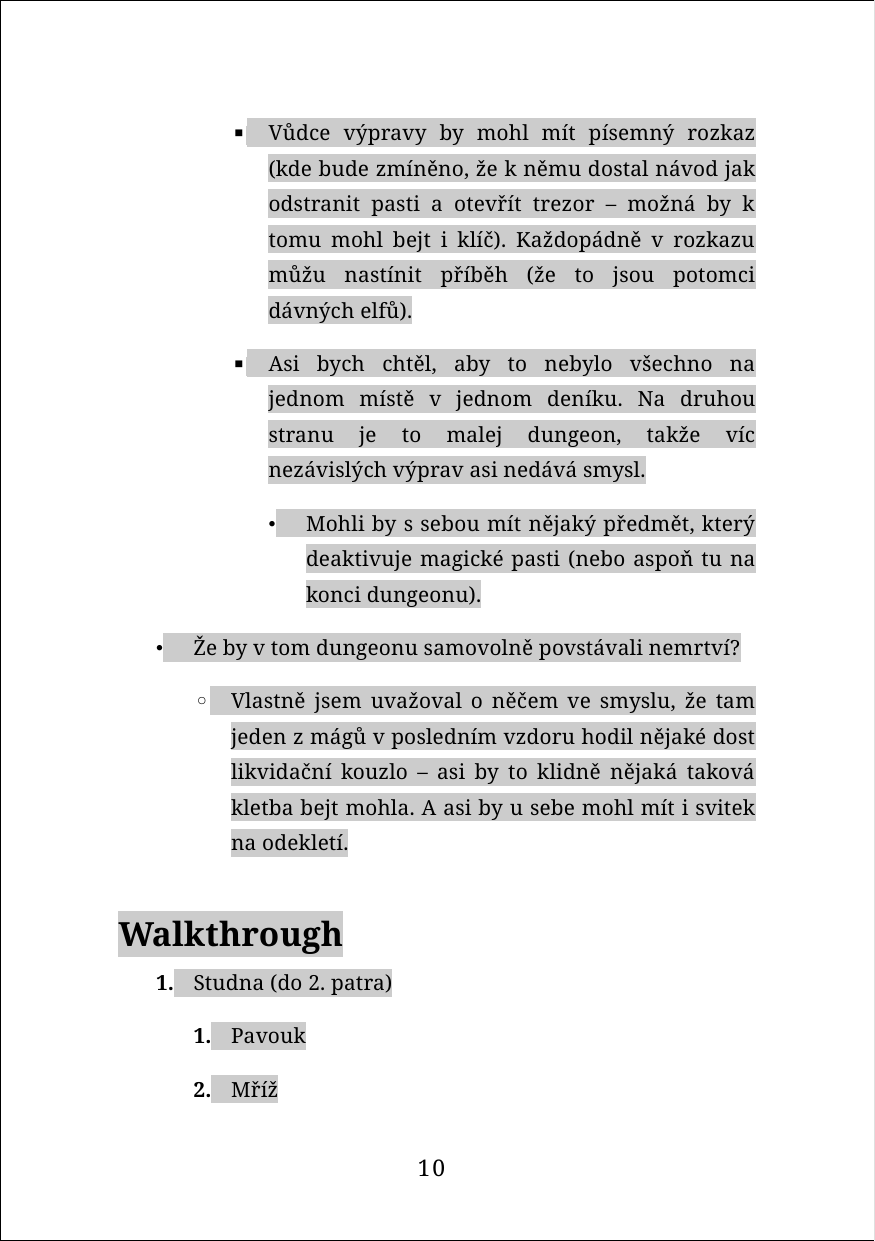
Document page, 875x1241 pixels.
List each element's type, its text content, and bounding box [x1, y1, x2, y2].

list Že by v tom dungeonu samovolně povstávali nemrtví? [156, 633, 756, 662]
subtitle Walkthrough [118, 911, 756, 957]
list Pavouk [193, 1022, 756, 1050]
list Vlastně jsem uvažoval o něčem ve smyslu, že tam jeden z mágů v posledním vzdoru hodil nějaké dost likvidační kouzlo – asi by to klidně nějaká taková kletba bejt mohla. A asi by u sebe mohl mít i svitek na odekletí. [193, 686, 756, 857]
list Vůdce výpravy by mohl mít písemný rozkaz (kde bude zmíněno, že k němu dostal návod jak odstranit pasti a otevřít trezor – možná by k tomu mohl bejt i klíč). Každopádně v rozkazu můžu nastínit příběh (že to jsou potomci dávných elfů). [231, 118, 756, 324]
list Mohli by s sebou mít nějaký předmět, který deaktivuje magické pasti (nebo aspoň tu na konci dungeonu). [268, 509, 756, 608]
list Studna (do 2. patra) [156, 968, 756, 997]
list Asi bych chtěl, aby to nebylo všechno na jednom místě v jednom deníku. Na druhou stranu je to malej dungeon, takže víc nezávislých výprav asi nedává smysl. [231, 349, 756, 484]
list Mříž [193, 1075, 756, 1103]
